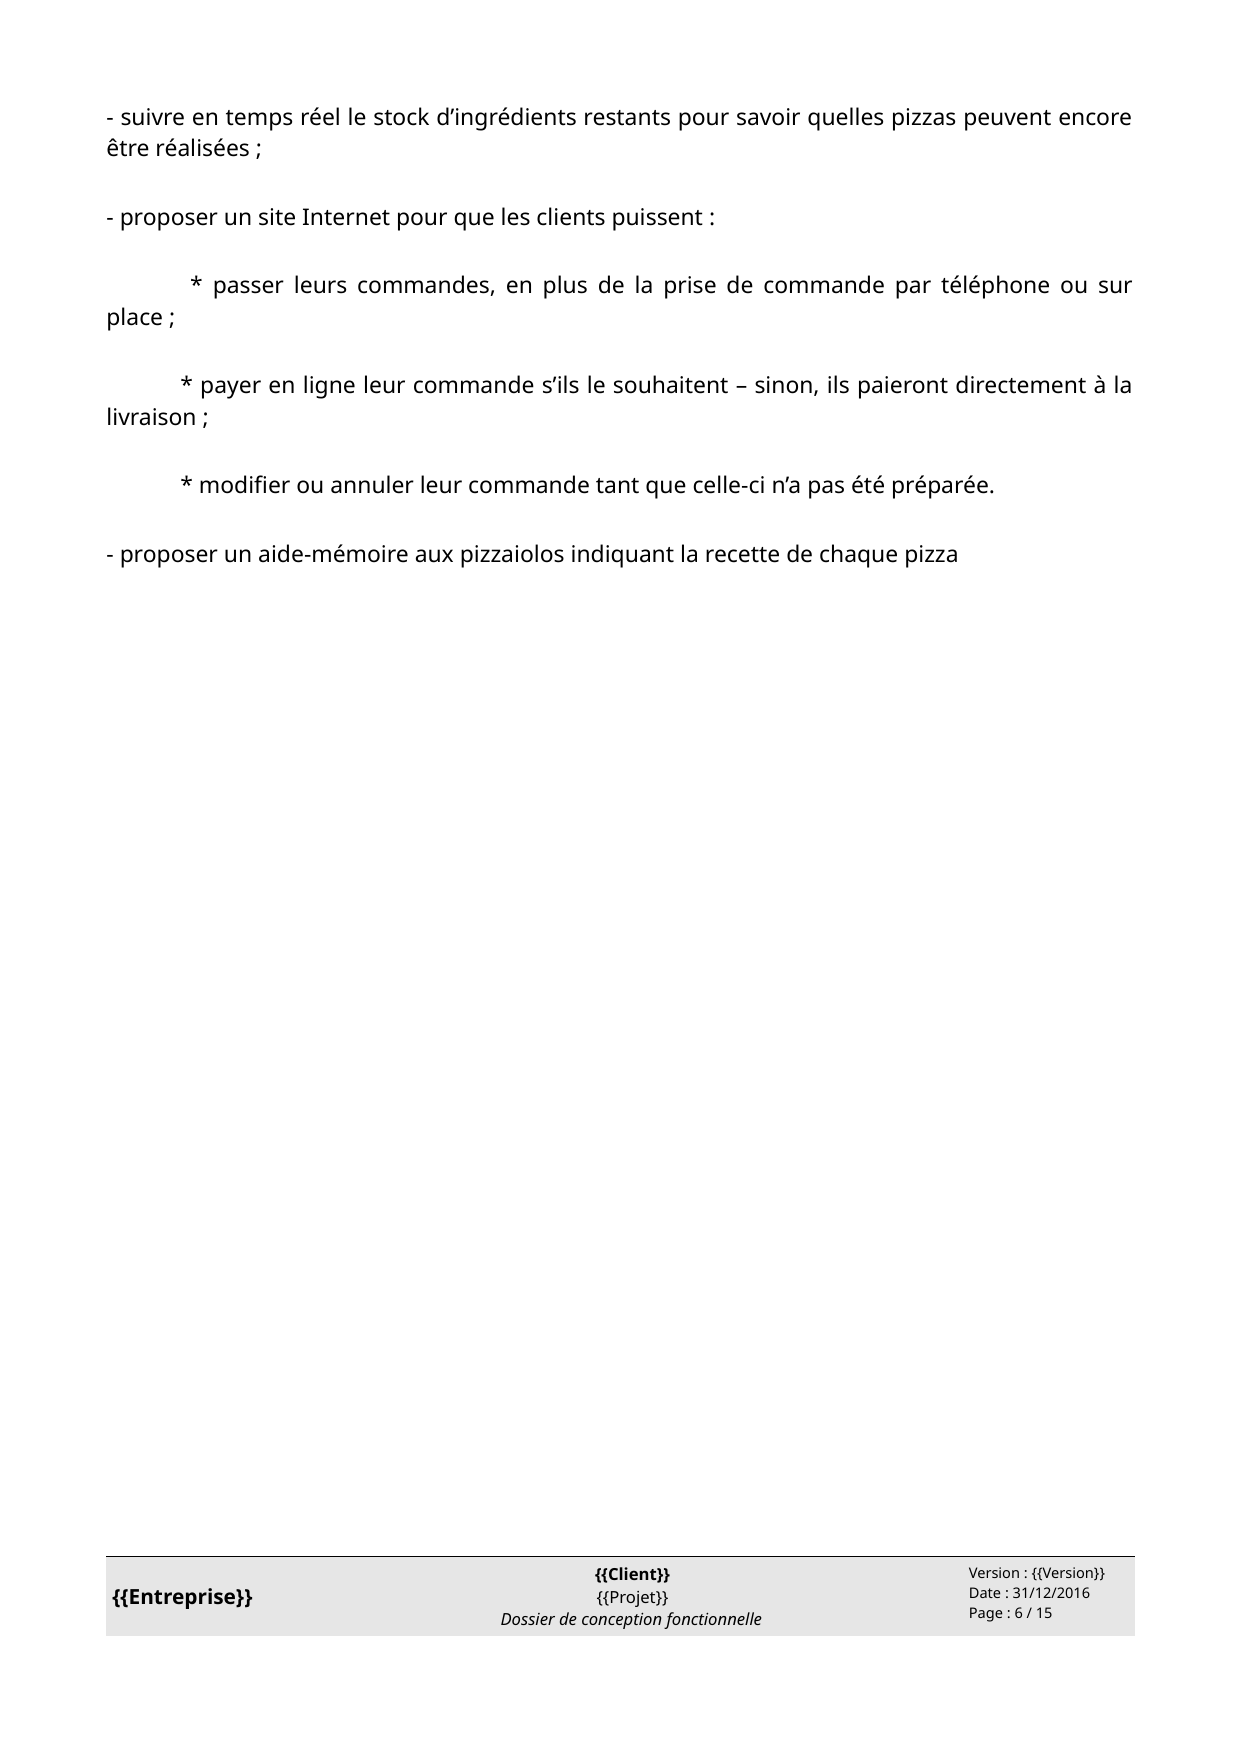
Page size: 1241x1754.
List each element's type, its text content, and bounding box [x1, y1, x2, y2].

text - suivre en temps réel le stock d’ingrédients restants pour savoir quelles pizzas peuvent encore être réalisées ; [106, 100, 1134, 163]
text - proposer un aide-mémoire aux pizzaiolos indiquant la recette de chaque pizza [106, 538, 1134, 569]
text * modifier ou annuler leur commande tant que celle-ci n’a pas été préparée. [106, 469, 1134, 500]
text * payer en ligne leur commande s’ils le souhaitent – sinon, ils paieront directement à la livraison ; [106, 369, 1134, 432]
text * passer leurs commandes, en plus de la prise de commande par téléphone ou sur place ; [106, 269, 1134, 332]
text - proposer un site Internet pour que les clients puissent : [106, 200, 1134, 232]
